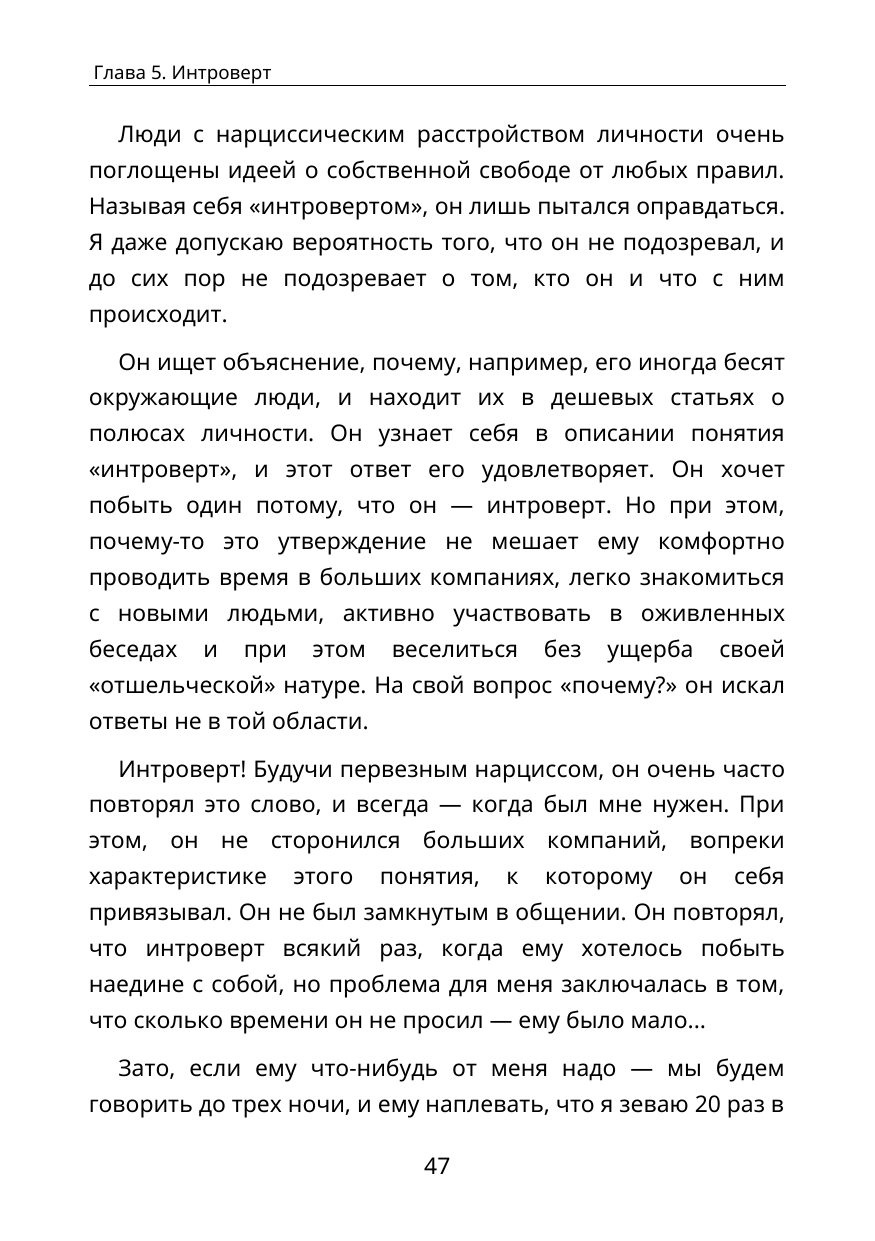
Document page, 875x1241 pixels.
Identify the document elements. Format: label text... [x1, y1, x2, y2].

text Люди с нарциссическим расстройством личности очень поглощены идеей о собственной свободе от любых правил. Называя себя «интровертом», он лишь пытался оправдаться. Я даже допускаю вероятность того, что он не подозревал, и до сих пор не подозревает о том, кто он и что с ним происходит. [88, 118, 786, 329]
text Интроверт! Будучи первезным нарциссом, он очень часто повторял это слово, и всегда — когда был мне нужен. При этом, он не сторонился больших компаний, вопреки характеристике этого понятия, к которому он себя привязывал. Он не был замкнутым в общении. Он повторял, что интроверт всякий раз, когда ему хотелось побыть наедине с собой, но проблема для меня заключалась в том, что сколько времени он не просил — ему было мало... [88, 752, 786, 1035]
text Он ищет объяснение, почему, например, его иногда бесят окружающие люди, и находит их в дешевых статьях о полюсах личности. Он узнает себя в описании понятия «интроверт», и этот ответ его удовлетворяет. Он хочет побыть один потому, что он — интроверт. Но при этом, почему-то это утверждение не мешает ему комфортно проводить время в больших компаниях, легко знакомиться с новыми людьми, активно участвовать в оживленных беседах и при этом веселиться без ущерба своей «отшельческой» натуре. На свой вопрос «почему?» он искал ответы не в той области. [88, 345, 786, 736]
text Зато, если ему что-нибудь от меня надо — мы будем говорить до трех ночи, и ему наплевать, что я зеваю 20 раз в [88, 1052, 786, 1119]
